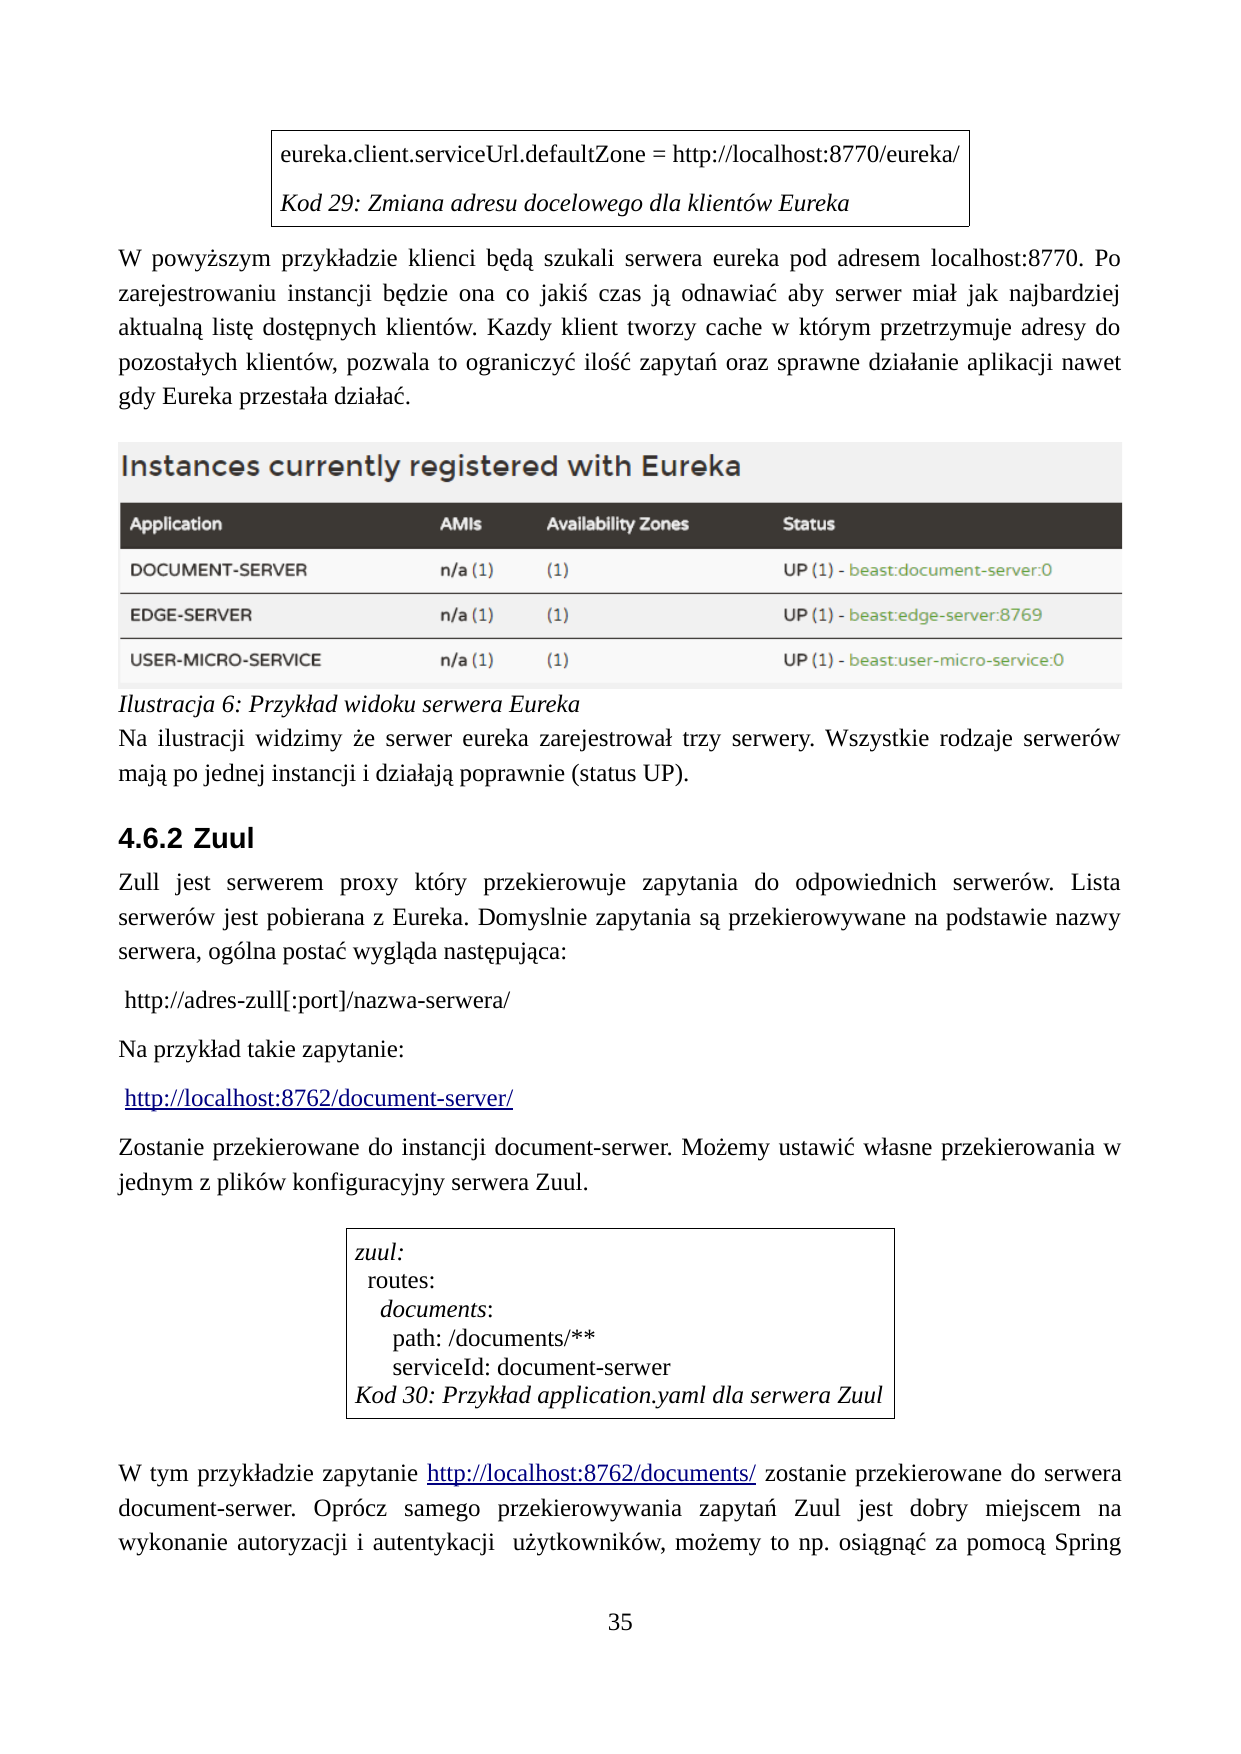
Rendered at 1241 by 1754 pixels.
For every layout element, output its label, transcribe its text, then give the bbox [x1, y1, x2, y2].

text path: /documents/** [355, 1323, 886, 1352]
text zuul: [355, 1237, 886, 1266]
text Na ilustracji widzimy że serwer eureka zarejestrował trzy serwery. Wszystkie rodzaje serwerów mają po jednej instancji i działają poprawnie (status UP). [118, 717, 1122, 786]
text eureka.client.serviceUrl.defaultZone = http://localhost:8770/eureka/ [280, 139, 960, 168]
picture [118, 442, 1123, 689]
subtitle Zuul [118, 821, 1122, 855]
text http://localhost:8762/document-server/ [118, 1083, 1122, 1112]
text Kod 29: Zmiana adresu docelowego dla klientów Eureka [280, 188, 960, 217]
text Zostanie przekierowane do instancji document-serwer. Możemy ustawić własne przekierowania w jednym z plików konfiguracyjny serwera Zuul. [118, 1132, 1122, 1196]
text Ilustracja 6: Przykład widoku serwera Eureka [118, 689, 1122, 717]
text http://adres-zull[:port]/nazwa-serwera/ [118, 985, 1122, 1014]
text routes: [355, 1266, 886, 1294]
text Zull jest serwerem proxy który przekierowuje zapytania do odpowiednich serwerów. Lista serwerów jest pobierana z Eureka. Domyslnie zapytania są przekierowywane na podstawie nazwy serwera, ogólna postać wygląda następująca: [118, 867, 1122, 965]
text [118, 430, 1122, 442]
text serviceId: document-serwer [355, 1352, 886, 1381]
text Na przykład takie zapytanie: [118, 1034, 1122, 1063]
text documents: [355, 1294, 886, 1323]
text W powyższym przykładzie klienci będą szukali serwera eureka pod adresem localhost:8770. Po zarejestrowaniu instancji będzie ona co jakiś czas ją odnawiać aby serwer miał jak najbardziej aktualną listę dostępnych klientów. Kazdy klient tworzy cache w którym przetrzymuje adresy do pozostałych klientów, pozwala to ograniczyć ilość zapytań oraz sprawne działanie aplikacji nawet gdy Eureka przestała działać. [118, 118, 1122, 410]
text W tym przykładzie zapytanie http://localhost:8762/documents/ zostanie przekierowane do serwera document-serwer. Oprócz samego przekierowywania zapytań Zuul jest dobry miejscem na wykonanie autoryzacji i autentykacji użytkowników, możemy to np. osiągnąć za pomocą Spring [118, 1458, 1122, 1556]
text Kod 30: Przykład application.yaml dla serwera Zuul [355, 1381, 886, 1409]
